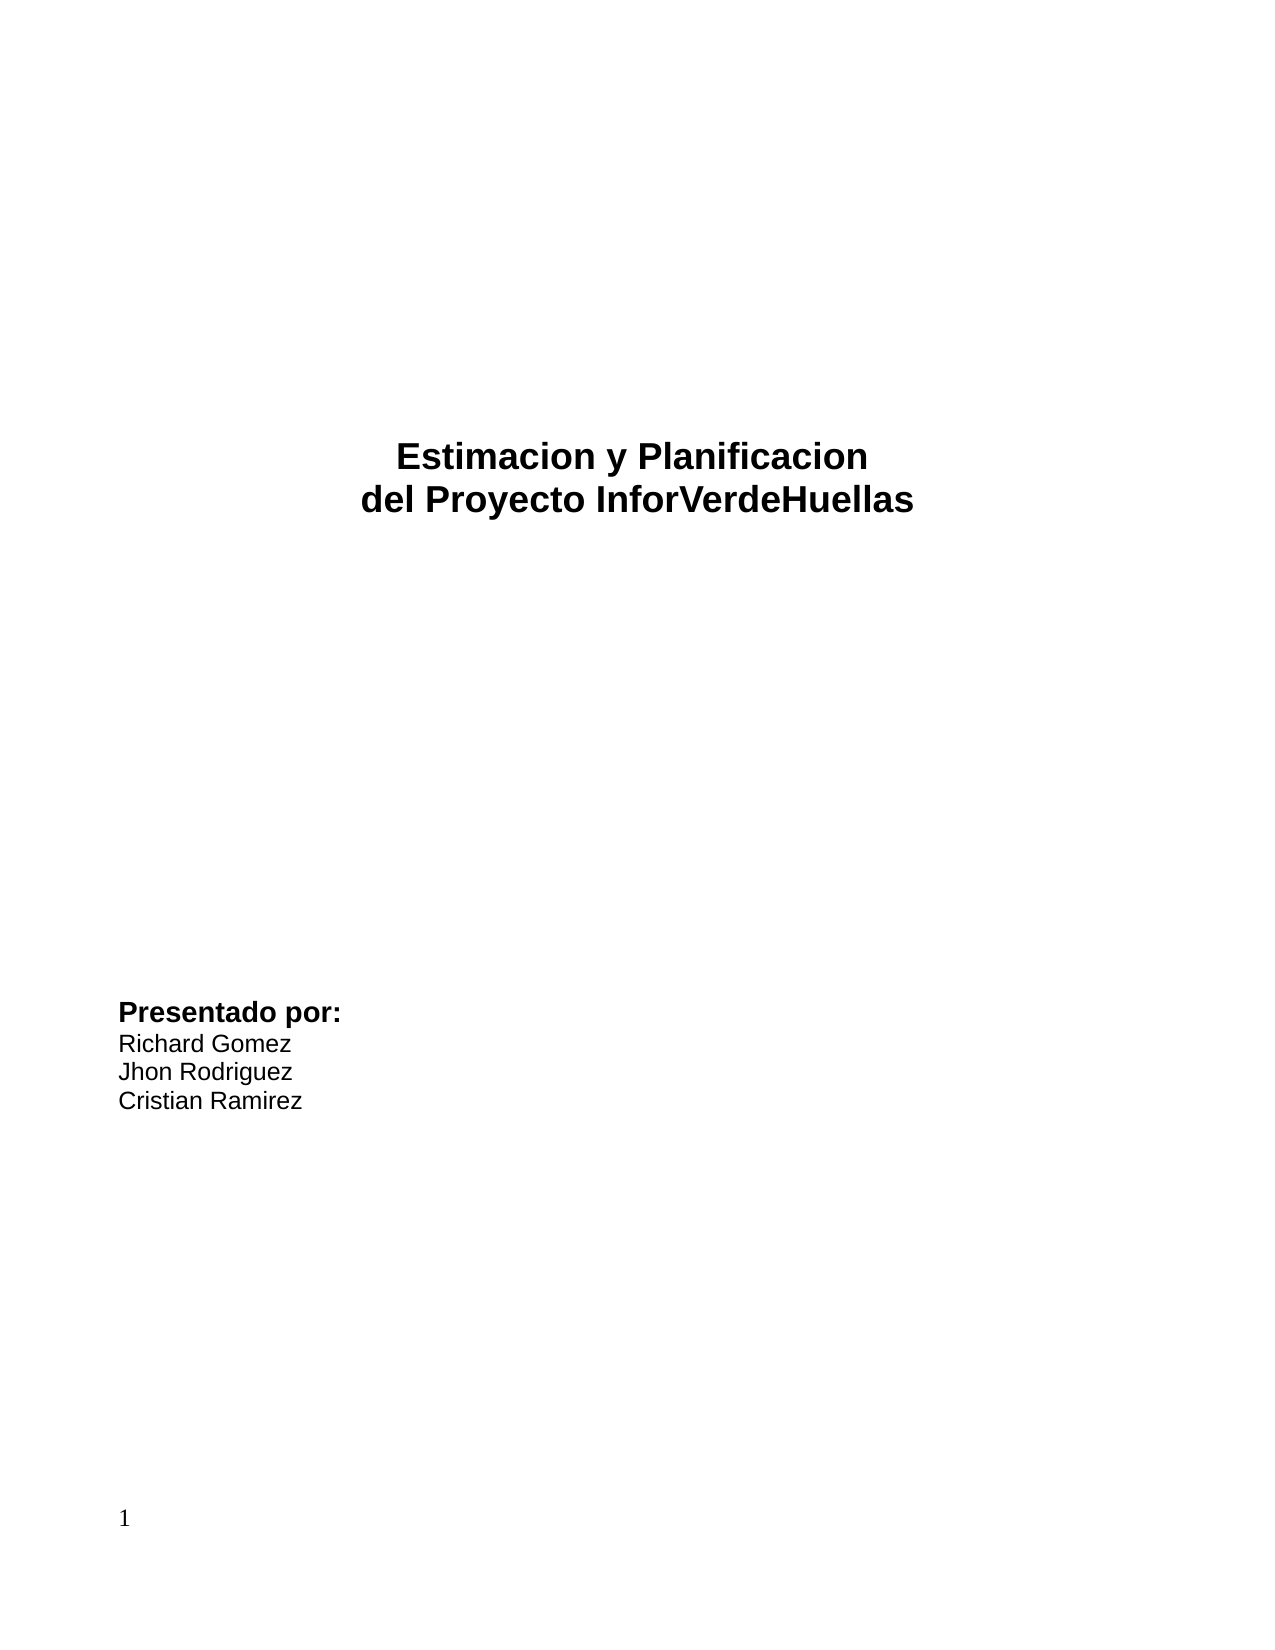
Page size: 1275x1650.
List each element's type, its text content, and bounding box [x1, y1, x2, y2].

text Estimacion y Planificacion [118, 434, 1157, 477]
text Jhon Rodriguez [118, 1057, 1157, 1086]
text Presentado por: [118, 995, 1157, 1028]
text del Proyecto InforVerdeHuellas [118, 477, 1157, 521]
text Richard Gomez [118, 1028, 1157, 1057]
text Cristian Ramirez [118, 1086, 1157, 1115]
